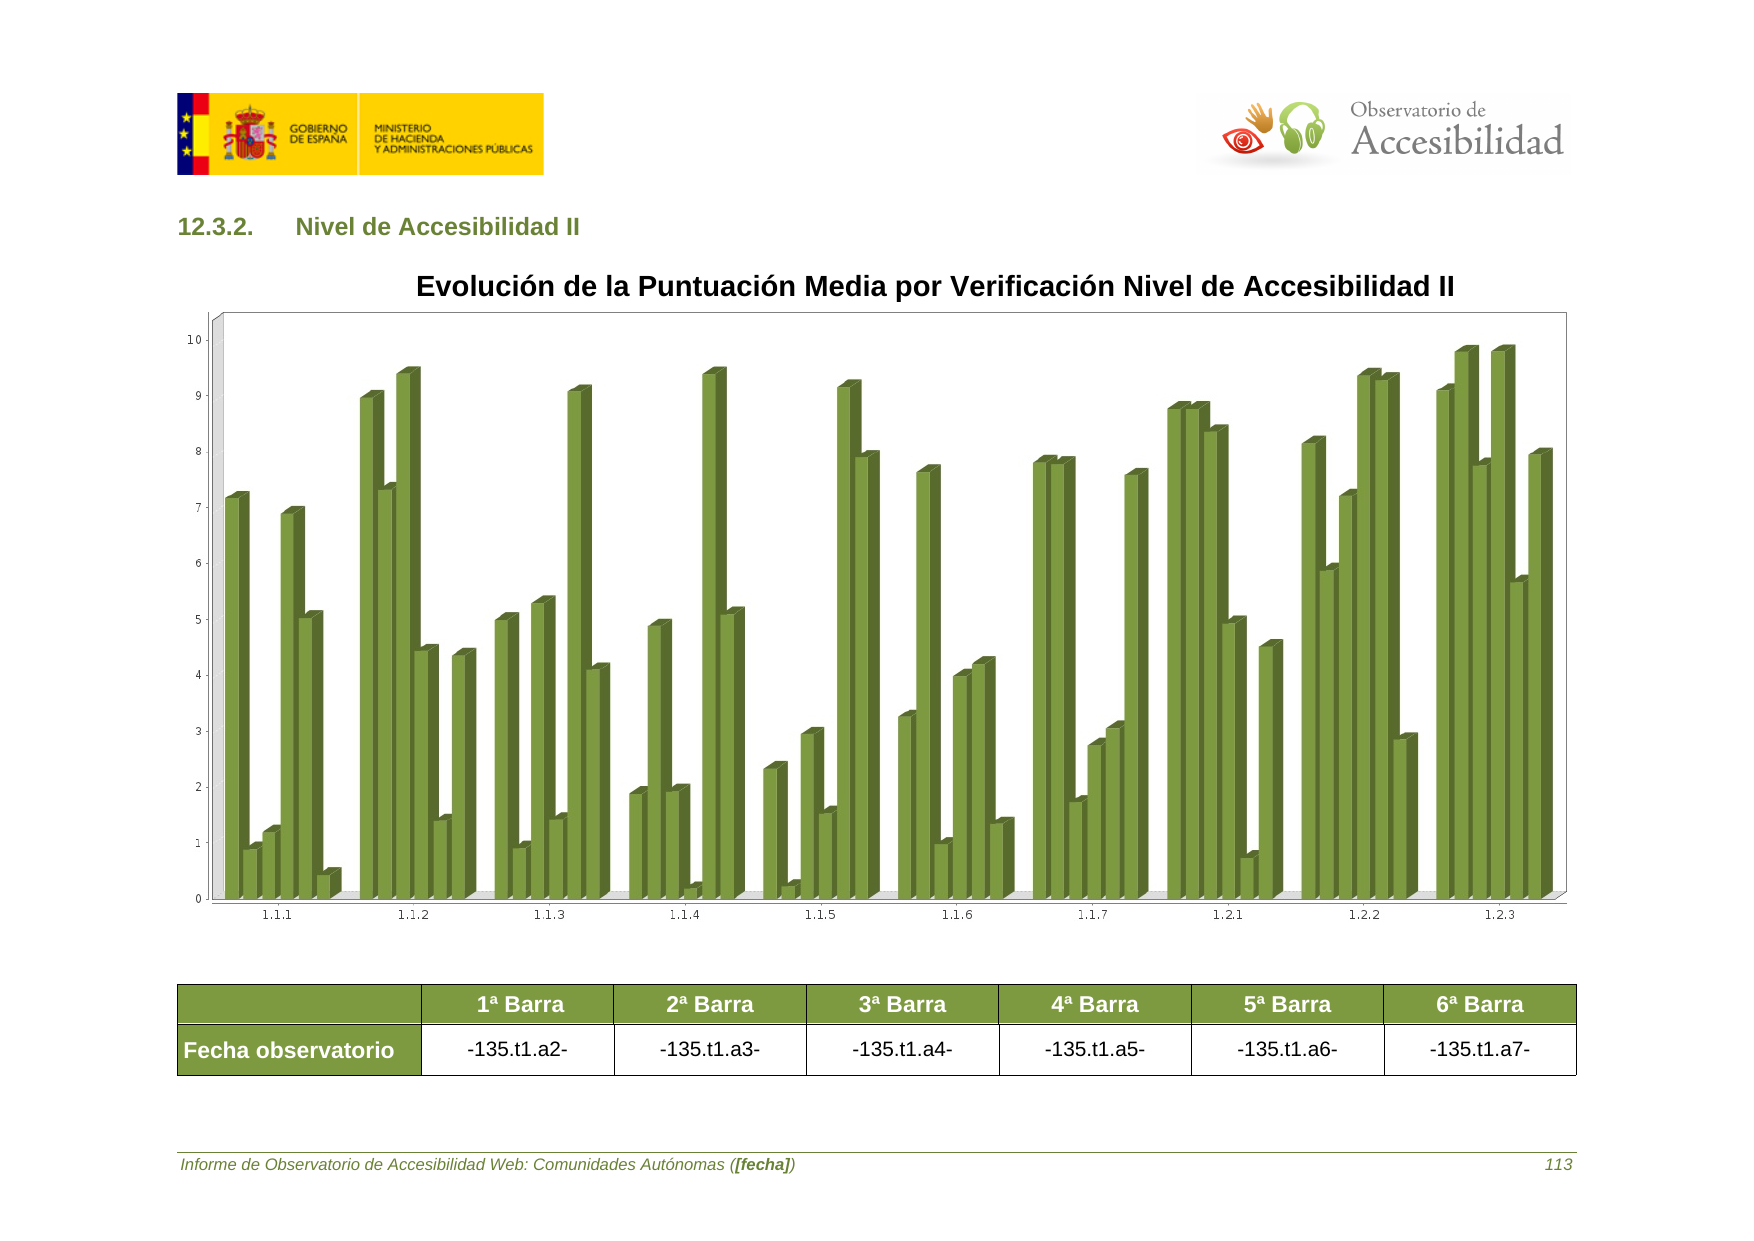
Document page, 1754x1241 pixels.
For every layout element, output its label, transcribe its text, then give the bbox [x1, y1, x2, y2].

table_cell -135.t1.a5- [1000, 1025, 1191, 1075]
table_cell -135.t1.a7- [1385, 1025, 1576, 1075]
subtitle Nivel de Accesibilidad II [177, 212, 1577, 241]
table_header 4ª Barra [999, 985, 1191, 1023]
table_header 2ª Barra [614, 985, 806, 1023]
table_header 5ª Barra [1192, 985, 1383, 1023]
picture [177, 93, 544, 175]
table_cell Fecha observatorio [178, 1025, 421, 1075]
picture [1196, 93, 1572, 175]
table_cell -135.t1.a2- [422, 1025, 614, 1075]
table_cell -135.t1.a6- [1192, 1025, 1384, 1075]
table_header 1ª Barra [422, 985, 613, 1023]
list Evolución de la Puntuación Media por Verificación Nivel de Accesibilidad II [177, 269, 1577, 302]
table_header 3ª Barra [807, 985, 998, 1023]
table_header 6ª Barra [1384, 985, 1576, 1023]
table_cell -135.t1.a3- [615, 1025, 806, 1075]
picture [177, 302, 1577, 927]
table_header [178, 985, 421, 1023]
table_cell -135.t1.a4- [807, 1025, 999, 1075]
